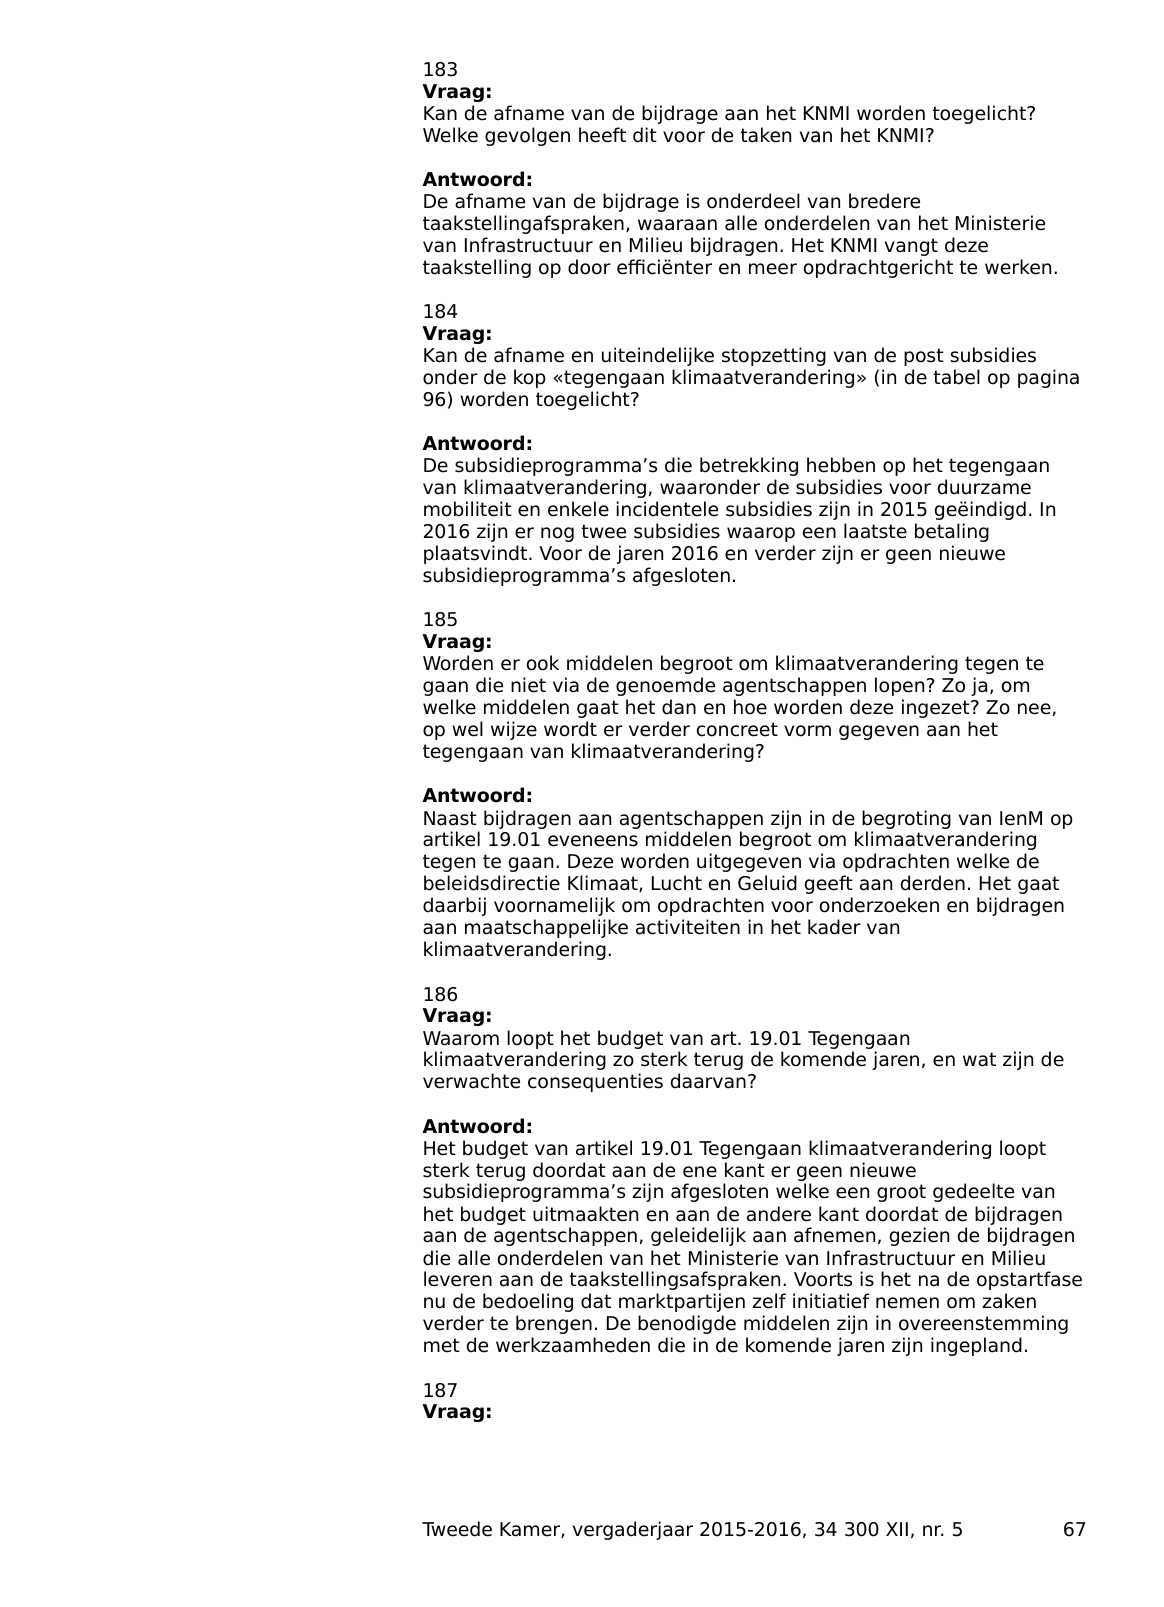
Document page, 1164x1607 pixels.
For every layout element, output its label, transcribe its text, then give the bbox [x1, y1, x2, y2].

text Vraag: [422, 631, 1087, 653]
text De subsidieprogramma’s die betrekking hebben op het tegengaan van klimaatverandering, waaronder de subsidies voor duurzame mobiliteit en enkele incidentele subsidies zijn in 2015 geëindigd. In 2016 zijn er nog twee subsidies waarop een laatste betaling plaatsvindt. Voor de jaren 2016 en verder zijn er geen nieuwe subsidieprogramma’s afgesloten. [422, 455, 1087, 587]
text Antwoord: [422, 433, 1087, 455]
text Antwoord: [422, 785, 1087, 807]
text Vraag: [422, 81, 1087, 103]
text Naast bijdragen aan agentschappen zijn in de begroting van IenM op artikel 19.01 eveneens middelen begroot om klimaatverandering tegen te gaan. Deze worden uitgegeven via opdrachten welke de beleidsdirectie Klimaat, Lucht en Geluid geeft aan derden. Het gaat daarbij voornamelijk om opdrachten voor onderzoeken en bijdragen aan maatschappelijke activiteiten in het kader van klimaatverandering. [422, 807, 1087, 961]
text Vraag: [422, 1005, 1087, 1027]
text Het budget van artikel 19.01 Tegengaan klimaatverandering loopt sterk terug doordat aan de ene kant er geen nieuwe subsidieprogramma’s zijn afgesloten welke een groot gedeelte van het budget uitmaakten en aan de andere kant doordat de bijdragen aan de agentschappen, geleidelijk aan afnemen, gezien de bijdragen die alle onderdelen van het Ministerie van Infrastructuur en Milieu leveren aan de taakstellingsafspraken. Voorts is het na de opstartfase nu de bedoeling dat marktpartijen zelf initiatief nemen om zaken verder te brengen. De benodigde middelen zijn in overeenstemming met de werkzaamheden die in de komende jaren zijn ingepland. [422, 1137, 1087, 1357]
text 184 [422, 301, 1087, 323]
text De afname van de bijdrage is onderdeel van bredere taakstellingafspraken, waaraan alle onderdelen van het Ministerie van Infrastructuur en Milieu bijdragen. Het KNMI vangt deze taakstelling op door efficiënter en meer opdrachtgericht te werken. [422, 191, 1087, 279]
text 187 [422, 1379, 1087, 1401]
text Vraag: [422, 323, 1087, 345]
text Worden er ook middelen begroot om klimaatverandering tegen te gaan die niet via de genoemde agentschappen lopen? Zo ja, om welke middelen gaat het dan en hoe worden deze ingezet? Zo nee, op wel wijze wordt er verder concreet vorm gegeven aan het tegengaan van klimaatverandering? [422, 653, 1087, 763]
text 185 [422, 609, 1087, 631]
text 186 [422, 983, 1087, 1005]
text Antwoord: [422, 169, 1087, 191]
text 183 [422, 59, 1087, 81]
text Kan de afname en uiteindelijke stopzetting van de post subsidies onder de kop «tegengaan klimaatverandering» (in de tabel op pagina 96) worden toegelicht? [422, 345, 1087, 411]
text Waarom loopt het budget van art. 19.01 Tegengaan klimaatverandering zo sterk terug de komende jaren, en wat zijn de verwachte consequenties daarvan? [422, 1027, 1087, 1093]
text Kan de afname van de bijdrage aan het KNMI worden toegelicht? Welke gevolgen heeft dit voor de taken van het KNMI? [422, 103, 1087, 147]
text Antwoord: [422, 1116, 1087, 1137]
text Vraag: [422, 1401, 1087, 1423]
